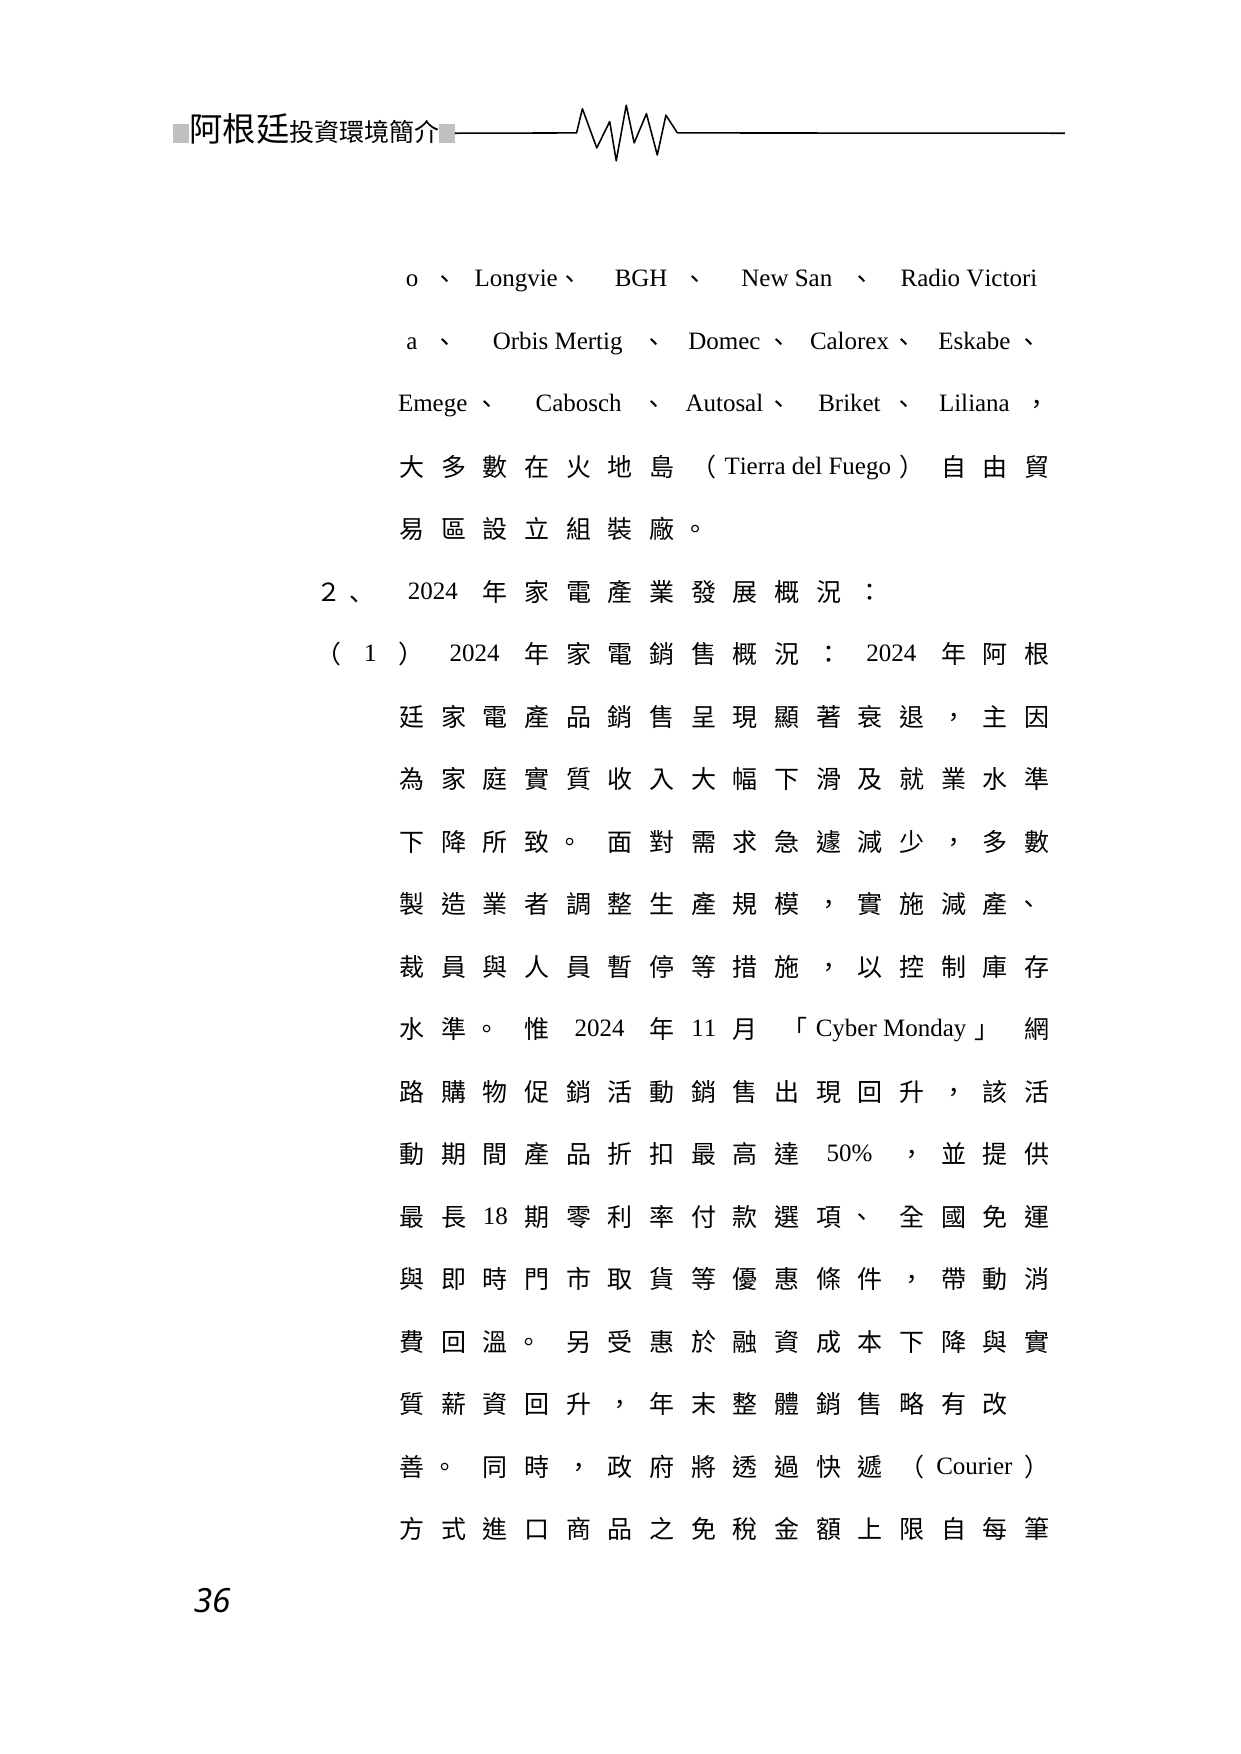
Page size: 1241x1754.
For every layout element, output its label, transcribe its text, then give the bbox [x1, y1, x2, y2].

text （1）2024年家電銷售概況：2024年阿根廷家電產品銷售呈現顯著衰退，主因為家庭實質收入大幅下滑及就業水準下降所致。面對需求急遽減少，多數製造業者調整生產規模，實施減產、裁員與人員暫停等措施，以控制庫存水準。惟2024年11月「Cyber Monday」網路購物促銷活動銷售出現回升，該活動期間產品折扣最高達50%，並提供最長18期零利率付款選項、全國免運與即時門市取貨等優惠條件，帶動消費回溫。另受惠於融資成本下降與實質薪資回升，年末整體銷售略有改善。同時，政府將透過快遞（Courier）方式進口商品之免稅金額上限自每筆 [306, 611, 1058, 1549]
text ２、2024年家電產業發展概況： [281, 549, 1058, 611]
text o、Longvie、BGH、New San、Radio Victoria、Orbis Mertig、Domec、Calorex、Eskabe、Emege、Cabosch、Autosal、Briket、Liliana，大多數在火地島（Tierra del Fuego）自由貿易區設立組裝廠。 [306, 236, 1058, 549]
